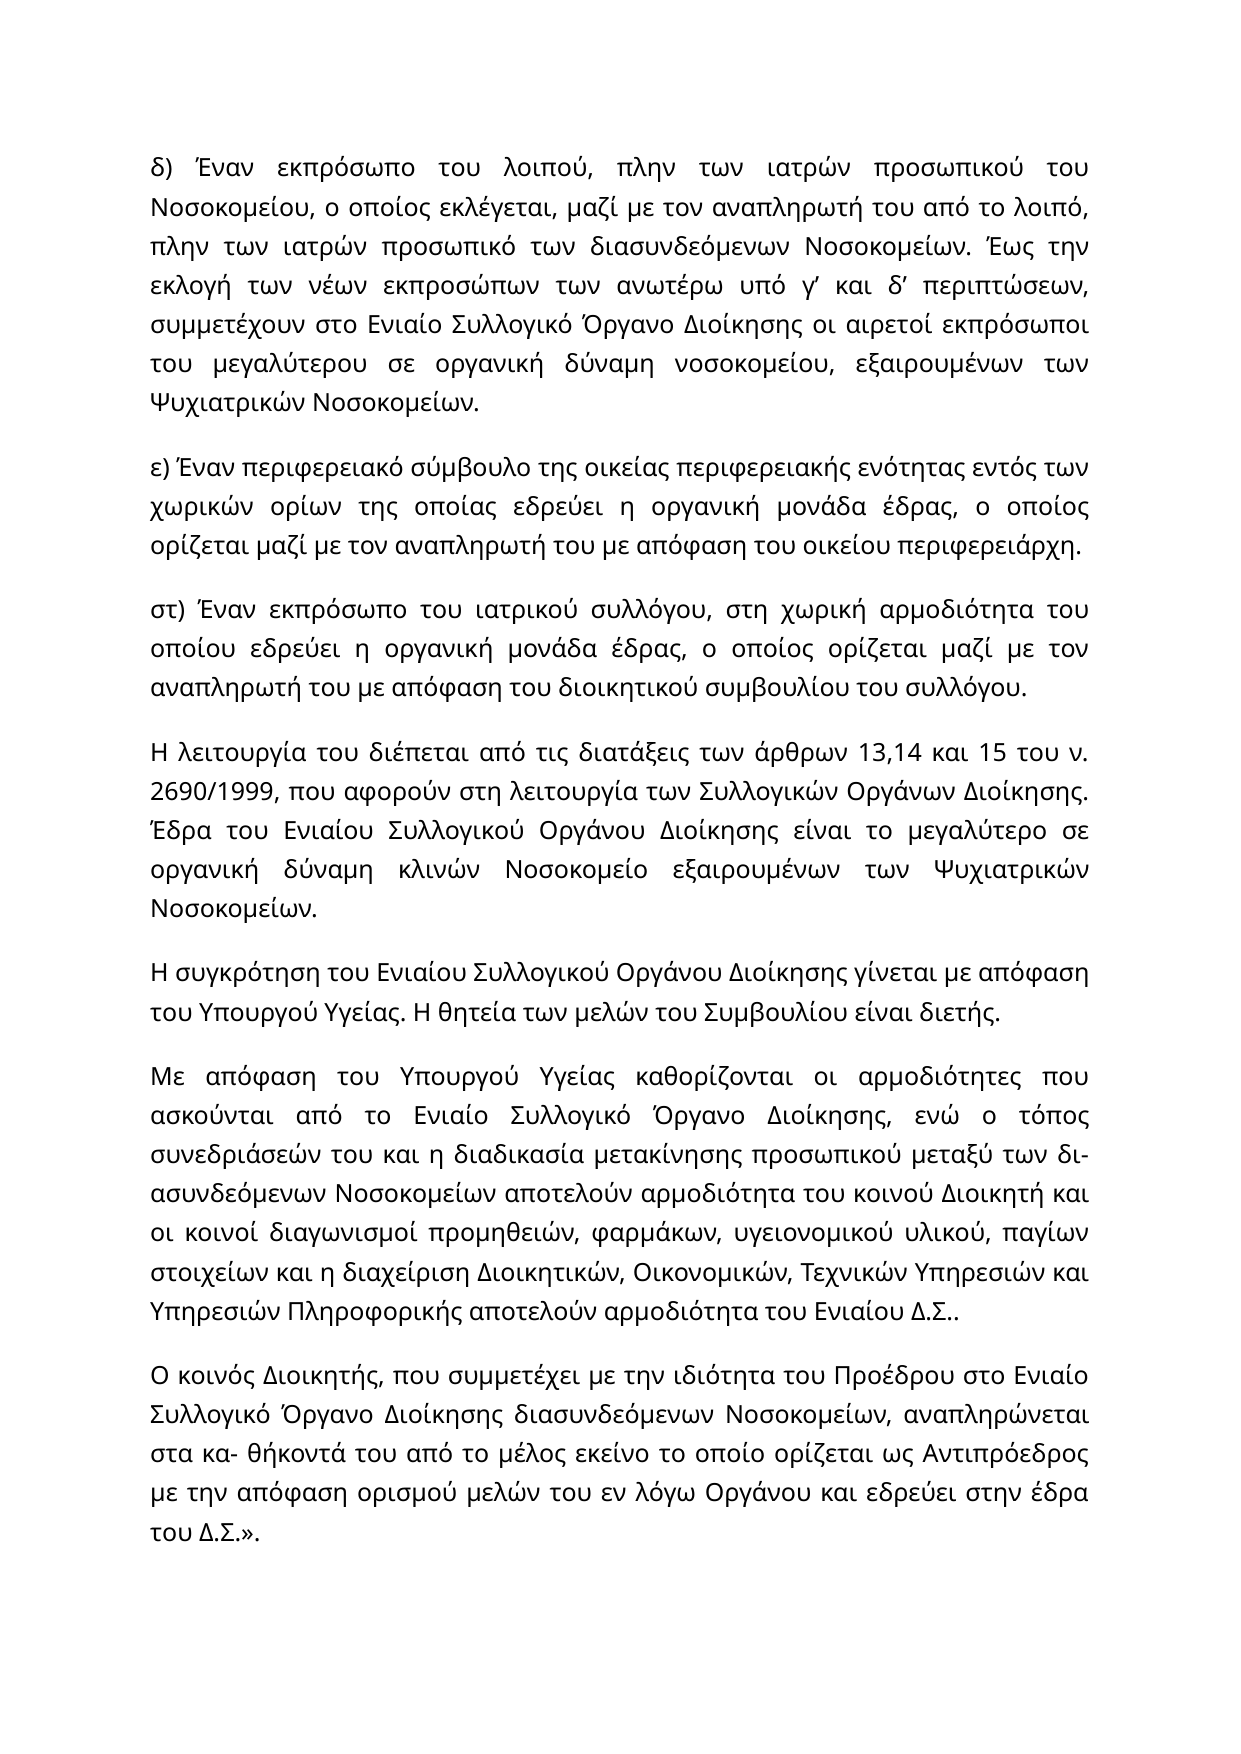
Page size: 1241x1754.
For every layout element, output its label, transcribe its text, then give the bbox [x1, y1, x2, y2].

text ε) Έναν περιφερειακό σύμβουλο της οικείας περιφερειακής ενότητας εντός των χωρικών ορίων της οποίας εδρεύει η οργανική μονάδα έδρας, ο οποίος ορίζεται μαζί με τον αναπληρωτή του με απόφαση του οικείου περιφερειάρχη. [150, 449, 1090, 562]
text δ) Έναν εκπρόσωπο του λοιπού, πλην των ιατρών προσωπικού του Νοσοκομείου, ο οποίος εκλέγεται, μαζί με τον αναπληρωτή του από το λοιπό, πλην των ιατρών προσωπικό των διασυνδεόμενων Νοσοκομείων. Έως την εκλογή των νέων εκπροσώπων των ανωτέρω υπό γ’ και δ’ περιπτώσεων, συμμετέχουν στο Ενιαίο Συλλογικό Όργανο Διοίκησης οι αιρετοί εκπρόσωποι του μεγαλύτερου σε οργανική δύναμη νοσοκομείου, εξαιρουμένων των Ψυχιατρικών Νοσοκομείων. [150, 150, 1090, 419]
text Με απόφαση του Υπουργού Υγείας καθορίζονται οι αρμοδιότητες που ασκούνται από το Ενιαίο Συλλογικό Όργανο Διοίκησης, ενώ ο τόπος συνεδριάσεών του και η διαδικασία μετακίνησης προσωπικού μεταξύ των δι- ασυνδεόμενων Νοσοκομείων αποτελούν αρμοδιότητα του κοινού Διοικητή και οι κοινοί διαγωνισμοί προμηθειών, φαρμάκων, υγειονομικού υλικού, παγίων στοιχείων και η διαχείριση Διοικητικών, Οικονομικών, Τεχνικών Υπηρεσιών και Υπηρεσιών Πληροφορικής αποτελούν αρμοδιότητα του Ενιαίου Δ.Σ.. [150, 1058, 1090, 1327]
text Η λειτουργία του διέπεται από τις διατάξεις των άρθρων 13,14 και 15 του ν. 2690/1999, που αφορούν στη λειτουργία των Συλλογικών Οργάνων Διοίκησης. Έδρα του Ενιαίου Συλλογικού Οργάνου Διοίκησης είναι το μεγαλύτερο σε οργανική δύναμη κλινών Νοσοκομείο εξαιρουμένων των Ψυχιατρικών Νοσοκομείων. [150, 734, 1090, 925]
text στ) Έναν εκπρόσωπο του ιατρικού συλλόγου, στη χωρική αρμοδιότητα του οποίου εδρεύει η οργανική μονάδα έδρας, ο οποίος ορίζεται μαζί με τον αναπληρωτή του με απόφαση του διοικητικού συμβουλίου του συλλόγου. [150, 592, 1090, 704]
text Ο κοινός Διοικητής, που συμμετέχει με την ιδιότητα του Προέδρου στο Ενιαίο Συλλογικό Όργανο Διοίκησης διασυνδεόμενων Νοσοκομείων, αναπληρώνεται στα κα- θήκοντά του από το μέλος εκείνο το οποίο ορίζεται ως Αντιπρόεδρος με την απόφαση ορισμού μελών του εν λόγω Οργάνου και εδρεύει στην έδρα του Δ.Σ.». [150, 1357, 1090, 1548]
text Η συγκρότηση του Ενιαίου Συλλογικού Οργάνου Διοίκησης γίνεται με απόφαση του Υπουργού Υγείας. Η θητεία των μελών του Συμβουλίου είναι διετής. [150, 955, 1090, 1028]
